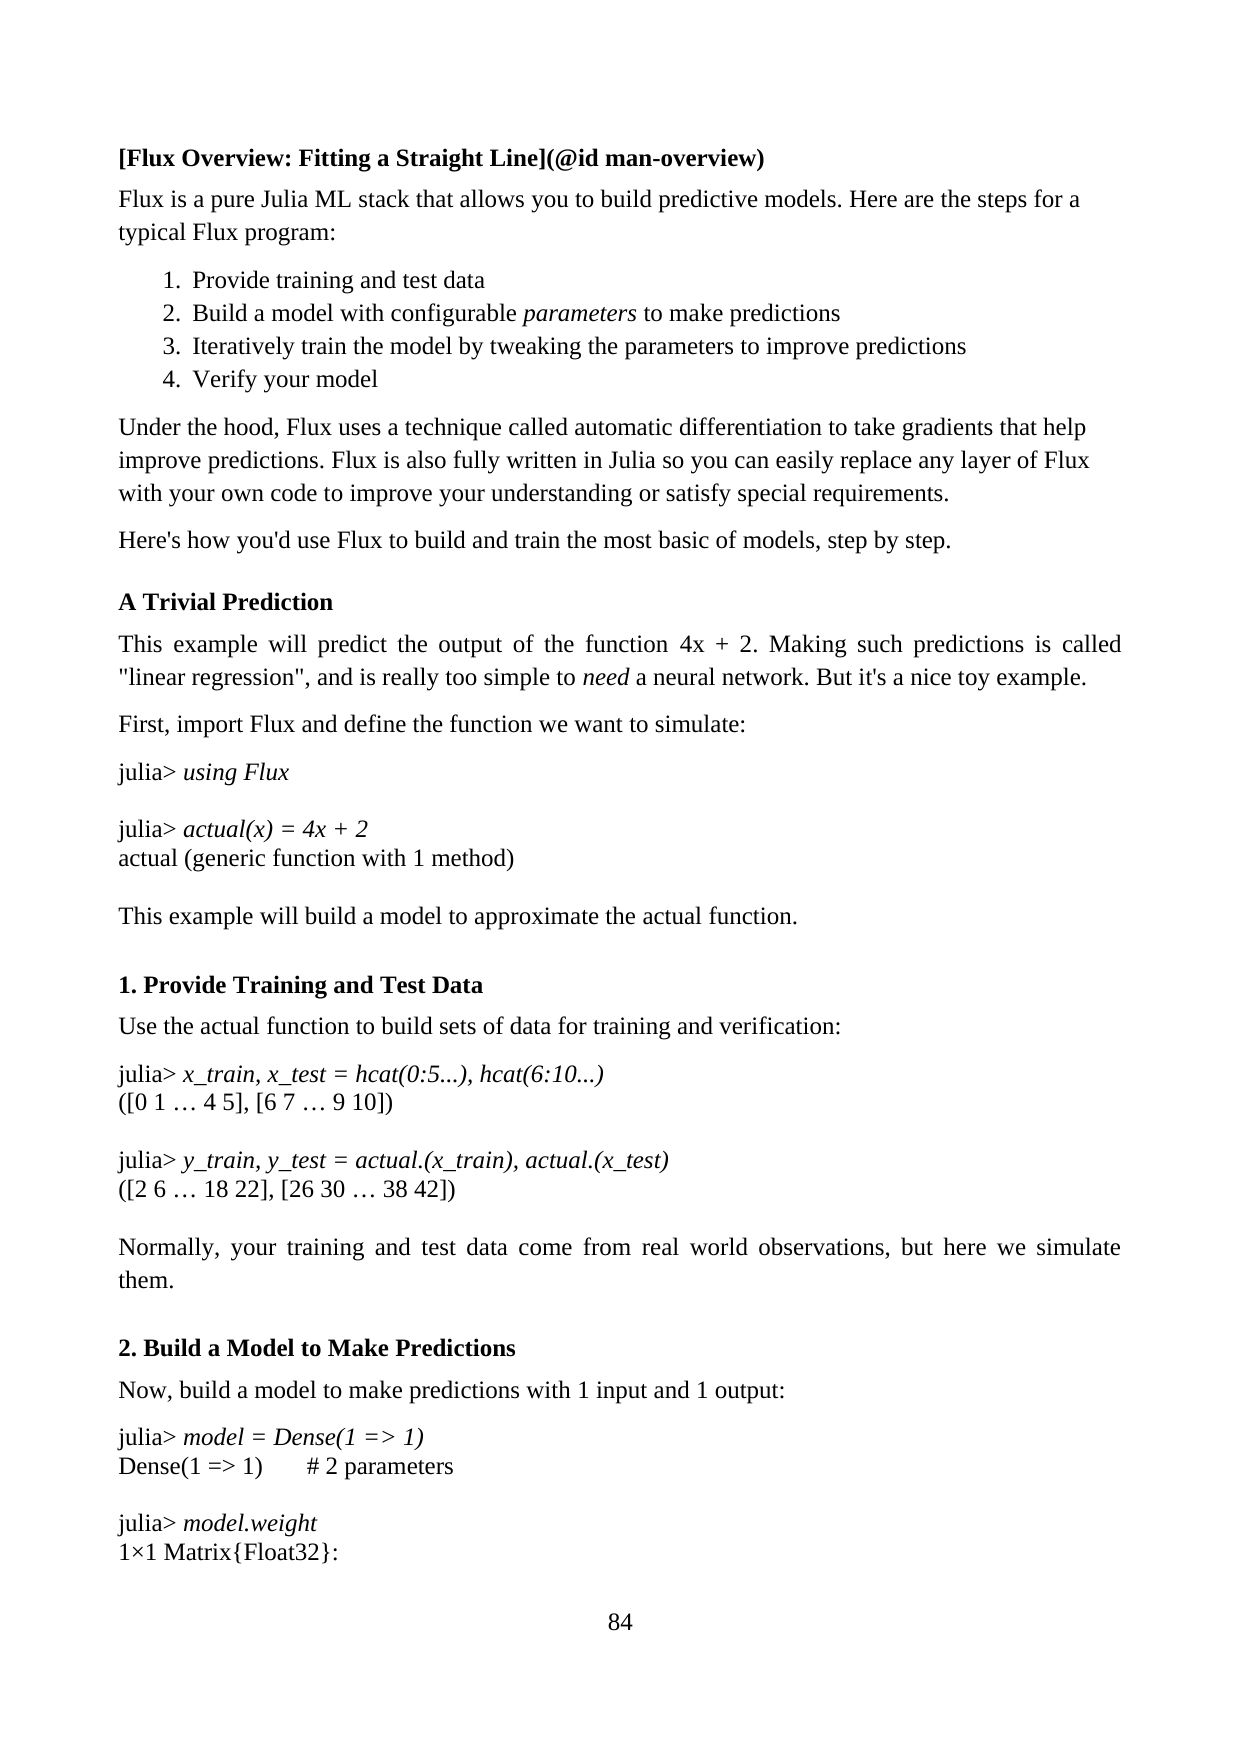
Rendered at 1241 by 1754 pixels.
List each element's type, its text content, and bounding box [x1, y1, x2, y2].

text Now, build a model to make predictions with 1 input and 1 output: [118, 1375, 1122, 1403]
text ([0 1 … 4 5], [6 7 … 9 10]) [118, 1087, 1122, 1116]
list Provide training and test data [162, 265, 1122, 294]
list Iteratively train the model by tweaking the parameters to improve predictions [162, 331, 1122, 360]
text julia> model.weight [118, 1508, 1122, 1537]
text julia> actual(x) = 4x + 2 [118, 814, 1122, 843]
text Use the actual function to build sets of data for training and verification: [118, 1011, 1122, 1040]
text 1×1 Matrix{Float32}: [118, 1537, 1122, 1566]
text Dense(1 => 1) # 2 parameters [118, 1451, 1122, 1480]
text This example will build a model to approximate the actual function. [118, 901, 1122, 930]
list Verify your model [162, 364, 1122, 393]
text Flux is a pure Julia ML stack that allows you to build predictive models. Here are the steps for a typical Flux program: [118, 184, 1122, 246]
list Build a model with configurable parameters to make predictions [162, 298, 1122, 327]
subtitle 2. Build a Model to Make Predictions [118, 1333, 1122, 1362]
text Normally, your training and test data come from real world observations, but here we simulate them. [118, 1232, 1122, 1294]
text Here's how you'd use Flux to build and train the most basic of models, step by step. [118, 525, 1122, 554]
text julia> using Flux [118, 757, 1122, 786]
subtitle [Flux Overview: Fitting a Straight Line](@id man-overview) [118, 143, 1122, 172]
subtitle 1. Provide Training and Test Data [118, 970, 1122, 999]
text julia> y_train, y_test = actual.(x_train), actual.(x_test) [118, 1145, 1122, 1174]
text julia> x_train, x_test = hcat(0:5...), hcat(6:10...) [118, 1059, 1122, 1087]
subtitle A Trivial Prediction [118, 587, 1122, 616]
text julia> model = Dense(1 => 1) [118, 1422, 1122, 1451]
text actual (generic function with 1 method) [118, 843, 1122, 872]
text This example will predict the output of the function 4x + 2. Making such predictions is called "linear regression", and is really too simple to need a neural network. But it's a nice toy example. [118, 629, 1122, 691]
text First, import Flux and define the function we want to simulate: [118, 709, 1122, 738]
text Under the hood, Flux uses a technique called automatic differentiation to take gradients that help improve predictions. Flux is also fully written in Julia so you can easily replace any layer of Flux with your own code to improve your understanding or satisfy special requirements. [118, 412, 1122, 506]
text ([2 6 … 18 22], [26 30 … 38 42]) [118, 1174, 1122, 1202]
